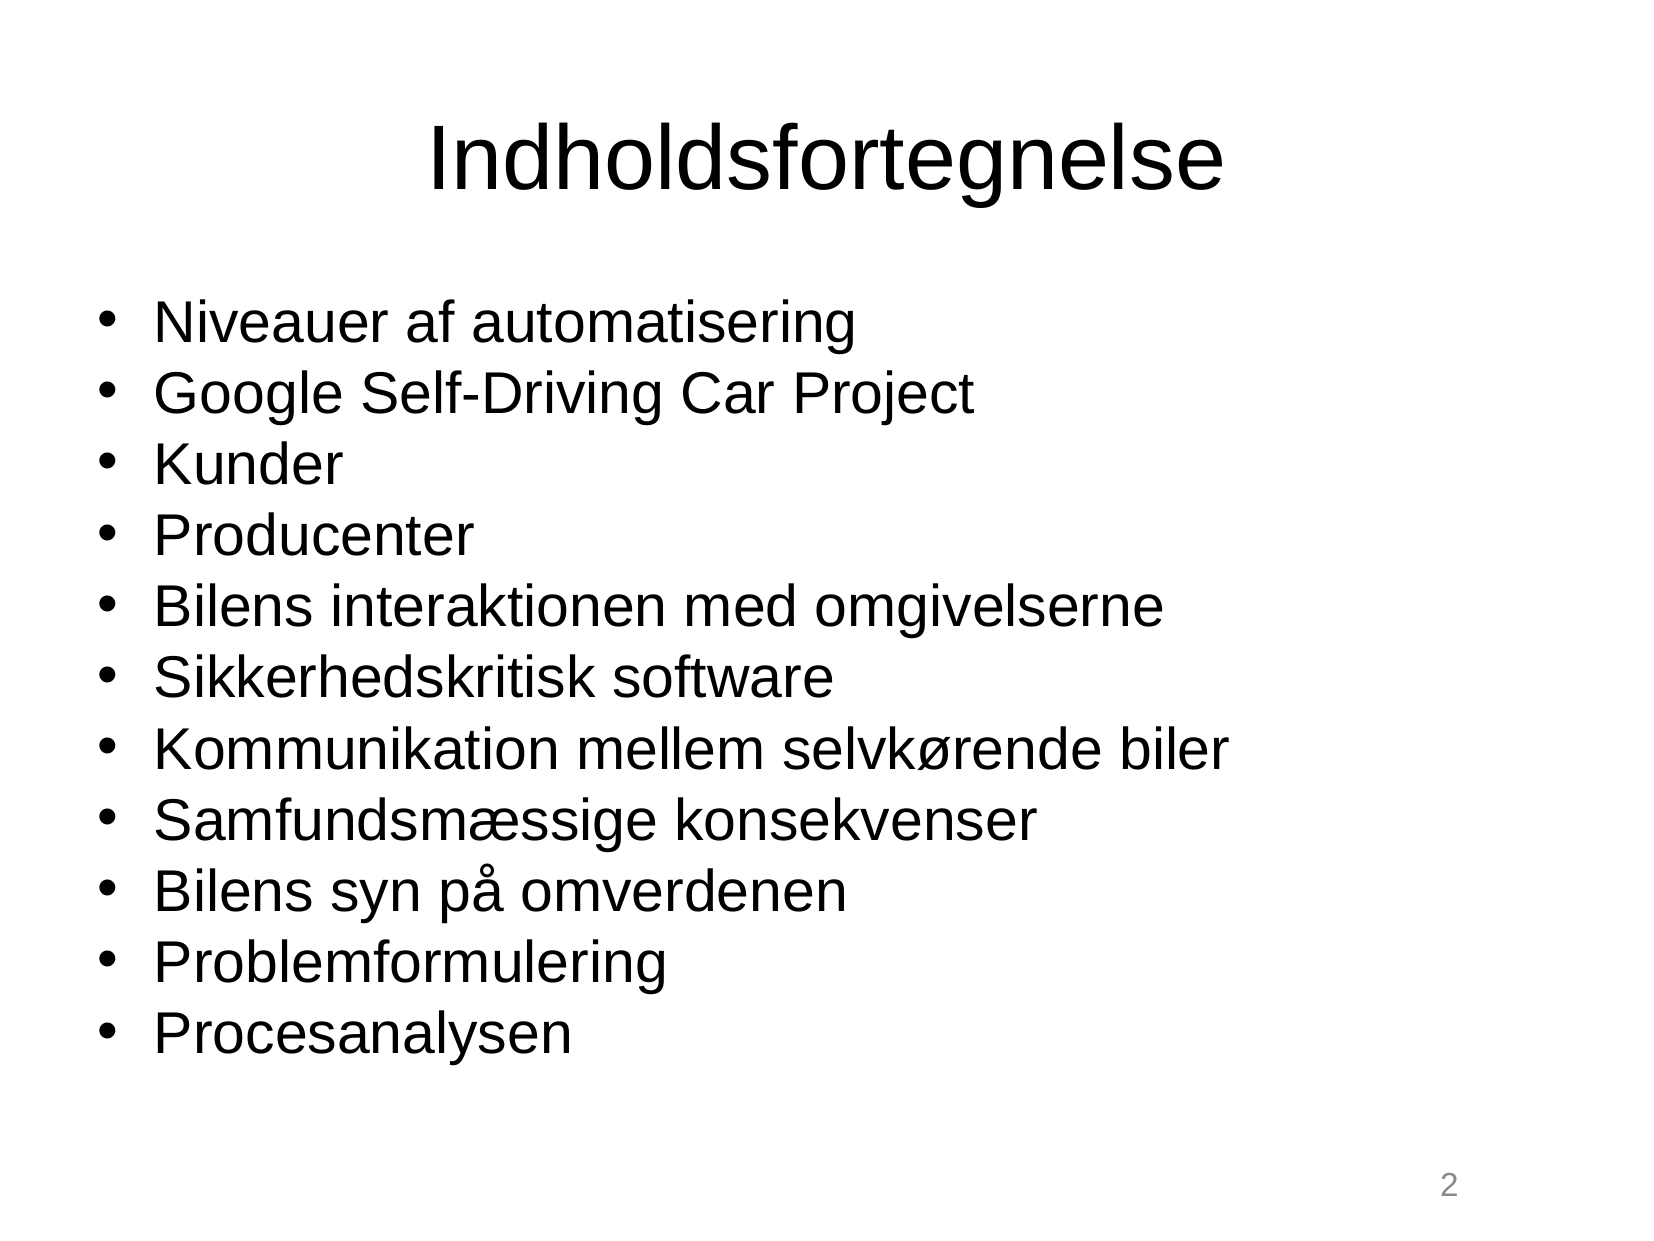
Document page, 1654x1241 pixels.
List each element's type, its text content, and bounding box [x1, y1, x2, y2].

title Indholdsfortegnelse [82, 49, 1571, 257]
list Niveauer af automatisering Google Self-Driving Car Project Kunder Producenter Bilens interaktionen med omgivelserne Sikkerhedskritisk software Kommunikation mellem selvkørende biler Samfundsmæssige konsekvenser Bilens syn på omverdenen Problemformulering Procesanalysen [82, 289, 1571, 1108]
